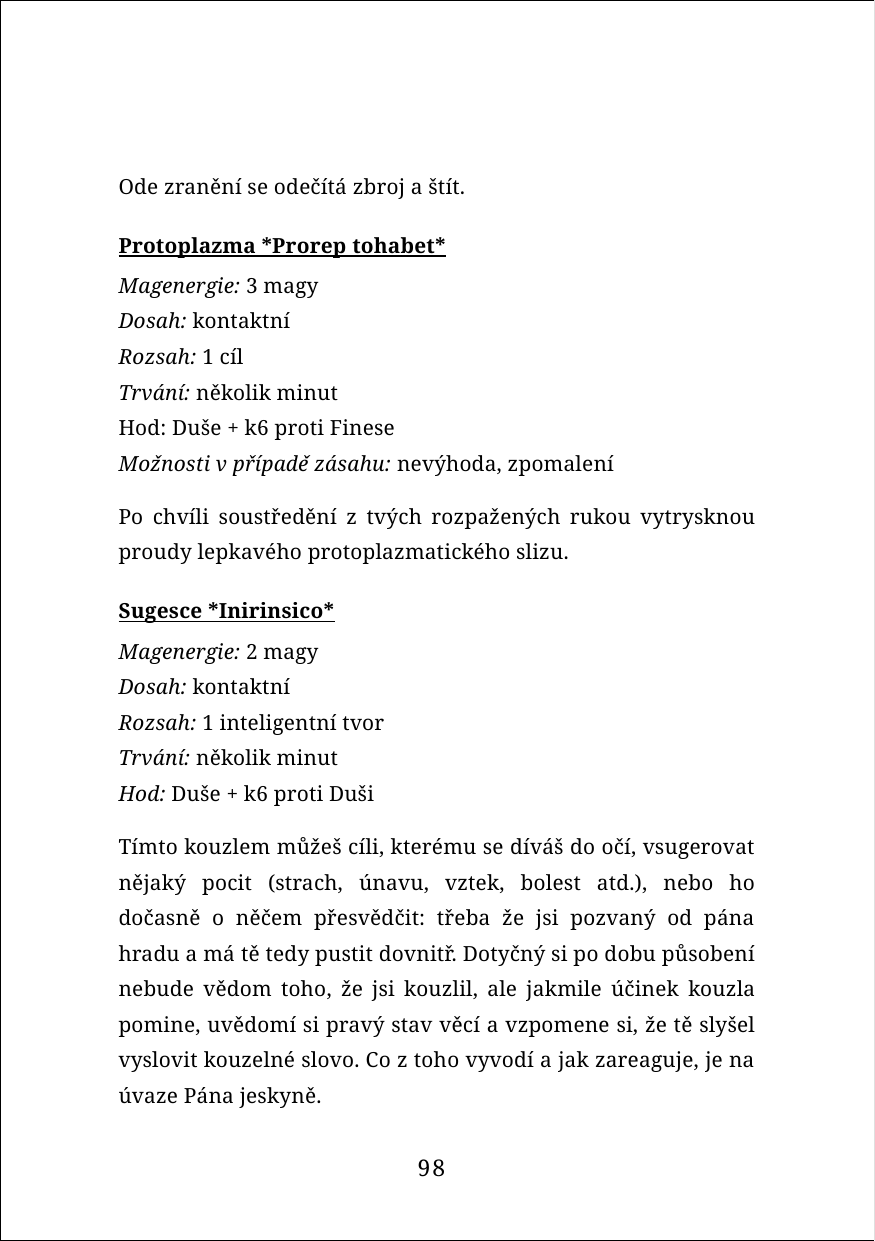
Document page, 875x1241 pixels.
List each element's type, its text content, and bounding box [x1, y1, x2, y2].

text Ode zranění se odečítá zbroj a štít. [118, 172, 756, 200]
text Tímto kouzlem můžeš cíli, kterému se díváš do očí, vsugerovat nějaký pocit (strach, únavu, vztek, bolest atd.), nebo ho dočasně o něčem přesvědčit: třeba že jsi pozvaný od pána hradu a má tě tedy pustit dovnitř. Dotyčný si po dobu působení nebude vědom toho, že jsi kouzlil, ale jakmile účinek kouzla pomine, uvědomí si pravý stav věcí a vzpomene si, že tě slyšel vyslovit kouzelné slovo. Co z toho vyvodí a jak zareaguje, je na úvaze Pána jeskyně. [118, 832, 756, 1109]
text Po chvíli soustředění z tvých rozpažených rukou vytrysknou proudy lepkavého protoplazmatického slizu. [118, 502, 756, 566]
subtitle Sugesce *Inirinsico* [118, 597, 756, 625]
subtitle Protoplazma *Prorep tohabet* [118, 231, 756, 259]
text Magenergie: 3 magy Dosah: kontaktní Rozsah: 1 cíl Trvání: několik minut Hod: Duše + k6 proti Finese Možnosti v případě zásahu: nevýhoda, zpomalení [118, 271, 756, 477]
text Magenergie: 2 magy Dosah: kontaktní Rozsah: 1 inteligentní tvor Trvání: několik minut Hod: Duše + k6 proti Duši [118, 637, 756, 807]
